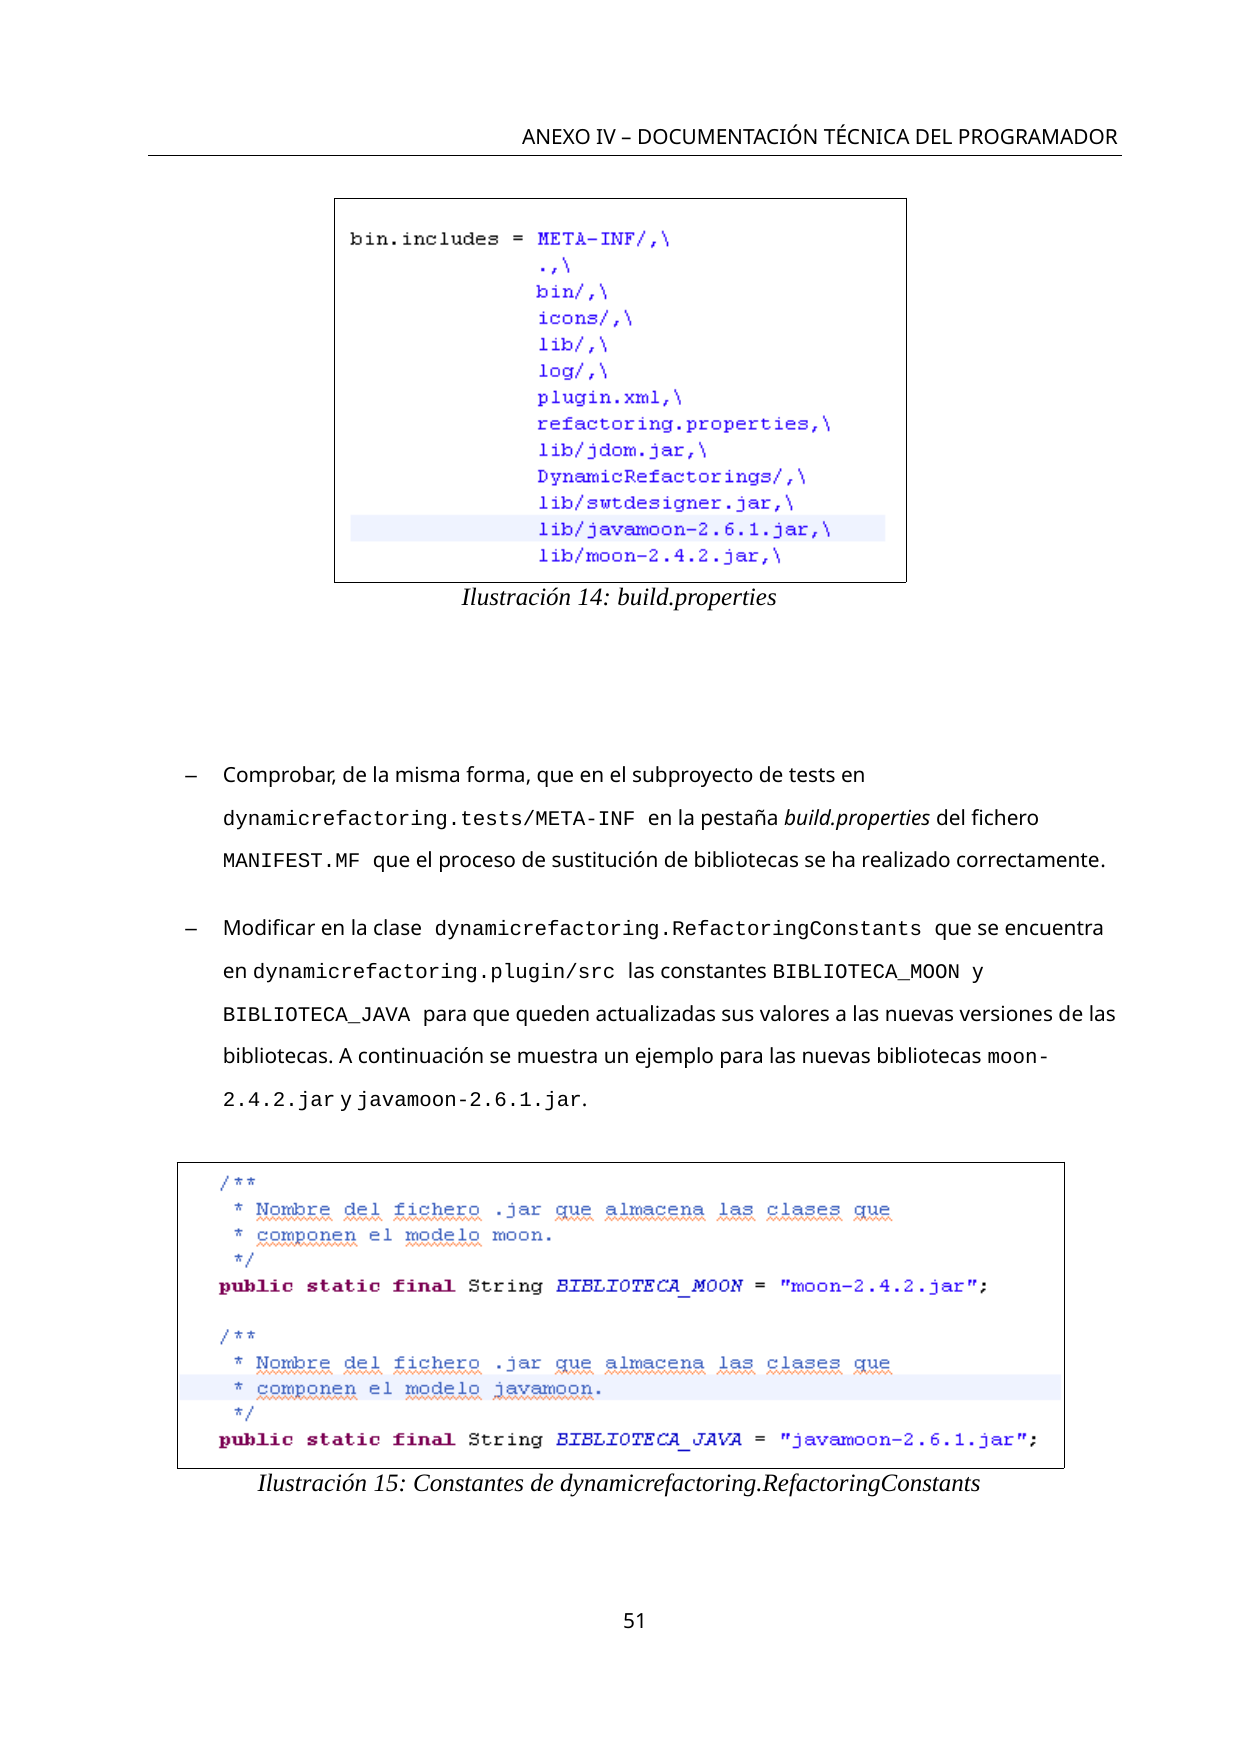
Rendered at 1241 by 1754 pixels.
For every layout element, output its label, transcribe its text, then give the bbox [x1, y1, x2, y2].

list Modificar en la clase dynamicrefactoring.RefactoringConstants que se encuentra en dynamicrefactoring.plugin/src las constantes BIBLIOTECA_MOON y BIBLIOTECA_JAVA para que queden actualizadas sus valores a las nuevas versiones de las bibliotecas. A continuación se muestra un ejemplo para las nuevas bibliotecas moon-2.4.2.jar y javamoon-2.6.1.jar. [185, 913, 1122, 1113]
list Ilustración 15: Constantes de dynamicrefactoring.RefactoringConstants [176, 1163, 1064, 1497]
text [335, 199, 906, 582]
text Ilustración 14: build.properties [334, 583, 906, 611]
list [176, 1152, 1064, 1162]
list Comprobar, de la misma forma, que en el subproyecto de tests en dynamicrefactoring.tests/META-INF en la pestaña build.properties del fichero MANIFEST.MF que el proceso de sustitución de bibliotecas se ha realizado correctamente. [185, 760, 1122, 874]
